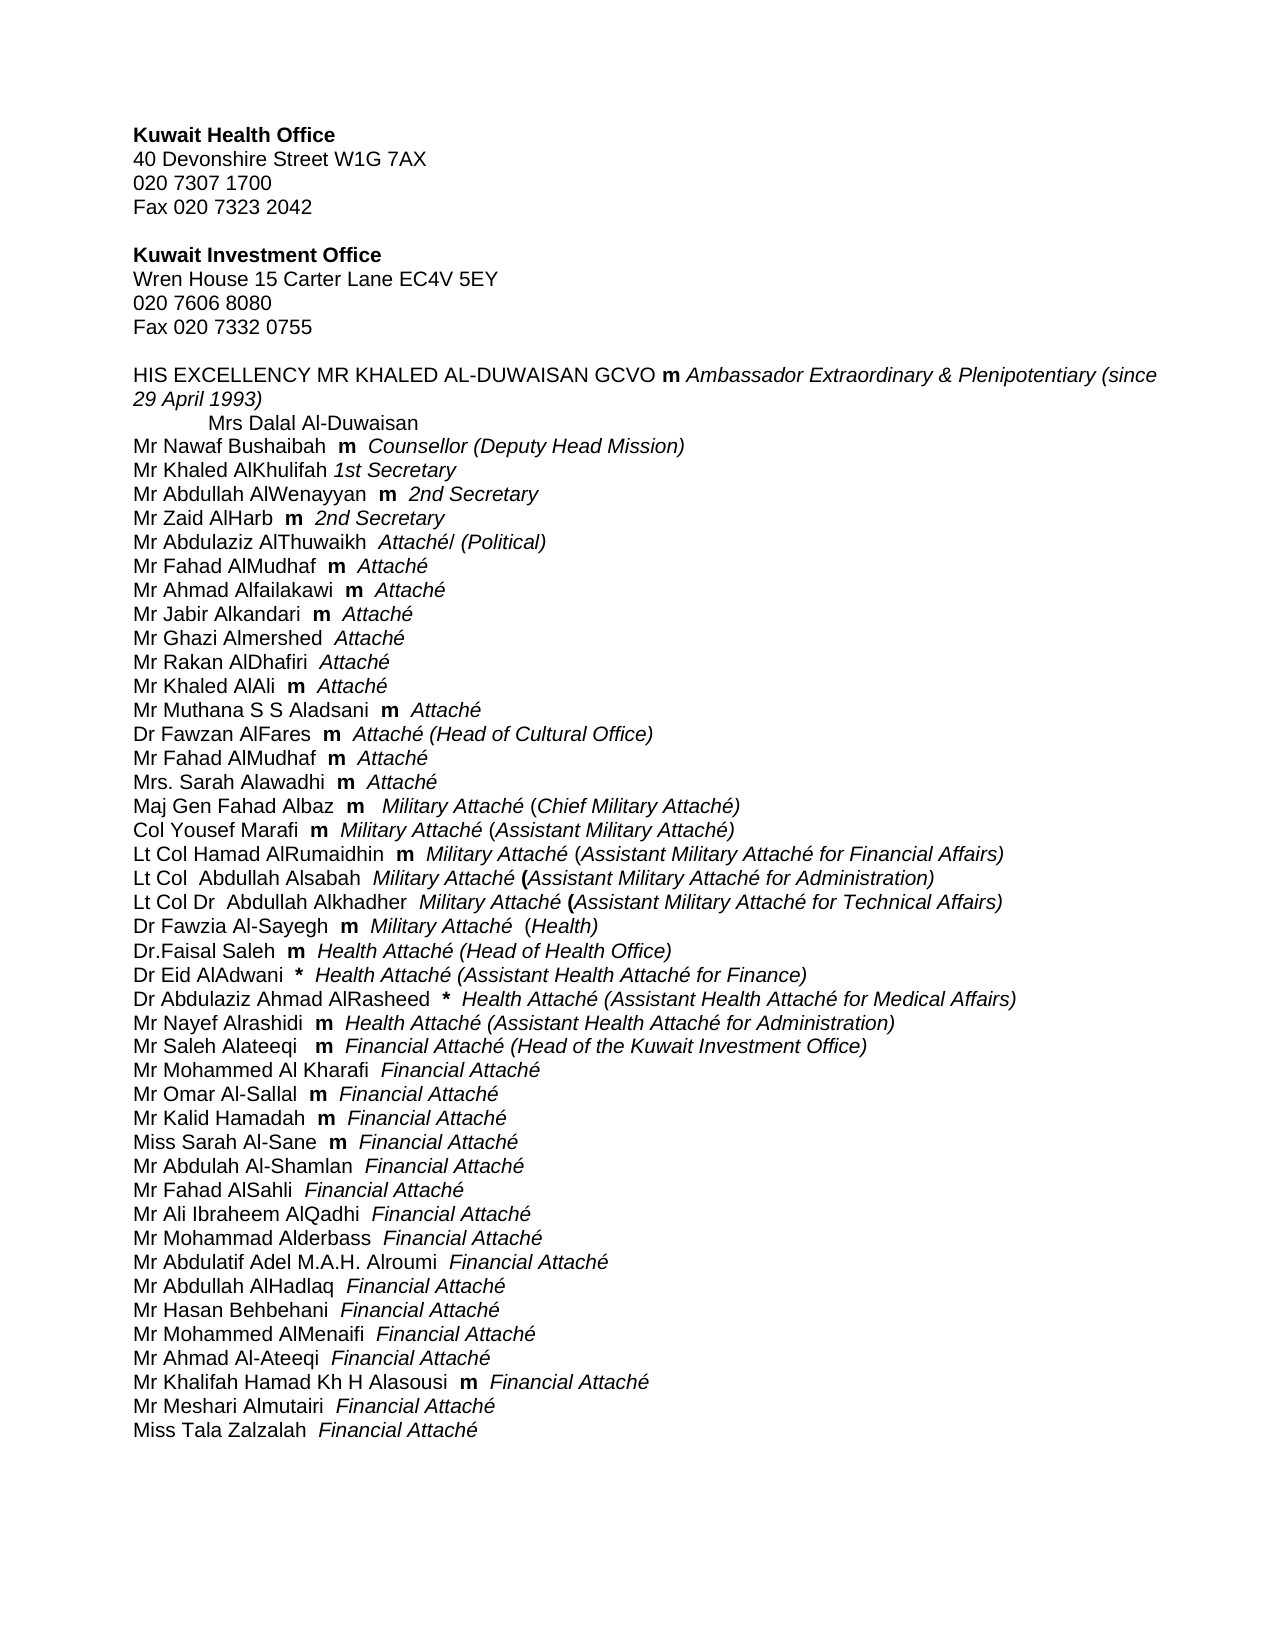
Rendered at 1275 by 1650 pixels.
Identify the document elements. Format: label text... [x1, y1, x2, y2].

text Mr Mohammad Alderbass Financial Attaché [133, 1226, 1181, 1250]
text Mr Saleh Alateeqi m Financial Attaché (Head of the Kuwait Investment Office) [133, 1034, 1181, 1058]
text Mr Zaid AlHarb m 2nd Secretary [133, 506, 1181, 530]
text Dr Eid AlAdwani * Health Attaché (Assistant Health Attaché for Finance) [133, 962, 1181, 986]
text Mr Nayef Alrashidi m Health Attaché (Assistant Health Attaché for Administration) [133, 1010, 1181, 1034]
text Mr Ahmad Alfailakawi m Attaché [133, 578, 1181, 602]
text Mr Ali Ibraheem AlQadhi Financial Attaché [133, 1202, 1181, 1226]
text Col Yousef Marafi m Military Attaché (Assistant Military Attaché) [133, 818, 1181, 842]
text Mr Mohammed Al Kharafi Financial Attaché [133, 1058, 1181, 1082]
text Lt Col Dr Abdullah Alkhadher Military Attaché (Assistant Military Attaché for Technical Affairs) [133, 889, 1181, 913]
text Miss Tala Zalzalah Financial Attaché [133, 1418, 1181, 1442]
text Mr Abdullah AlWenayyan m 2nd Secretary [133, 482, 1181, 506]
text Mr Abdulah Al-Shamlan Financial Attaché [133, 1154, 1181, 1178]
text Mr Nawaf Bushaibah m Counsellor (Deputy Head Mission) [133, 434, 1181, 458]
text Mr Fahad AlSahli Financial Attaché [133, 1178, 1181, 1202]
text Lt Col Hamad AlRumaidhin m Military Attaché (Assistant Military Attaché for Financial Affairs) [133, 842, 1181, 866]
text 020 7307 1700 [133, 171, 1181, 195]
text Kuwait Investment Office [133, 243, 1181, 267]
text Mr Khaled AlKhulifah 1st Secretary [133, 458, 1181, 482]
text Fax 020 7323 2042 [133, 195, 1181, 219]
text Mr Khalifah Hamad Kh H Alasousi m Financial Attaché [133, 1370, 1181, 1394]
text HIS EXCELLENCY MR KHALED AL-DUWAISAN GCVO m Ambassador Extraordinary & Plenipotentiary (since 29 April 1993) [133, 362, 1181, 410]
text Mr Muthana S S Aladsani m Attaché [133, 698, 1181, 722]
text Fax 020 7332 0755 [133, 314, 1181, 338]
text Mr Abdulaziz AlThuwaikh Attaché/ (Political) [133, 530, 1181, 554]
text Mr Ahmad Al-Ateeqi Financial Attaché [133, 1346, 1181, 1370]
text Dr Abdulaziz Ahmad AlRasheed * Health Attaché (Assistant Health Attaché for Medical Affairs) [133, 986, 1181, 1010]
text Mrs. Sarah Alawadhi m Attaché [133, 770, 1181, 794]
text Mr Rakan AlDhafiri Attaché [133, 650, 1181, 674]
text Maj Gen Fahad Albaz m Military Attaché (Chief Military Attaché) [133, 794, 1181, 818]
text Mr Fahad AlMudhaf m Attaché [133, 554, 1181, 578]
text Mr Hasan Behbehani Financial Attaché [133, 1298, 1181, 1322]
text 020 7606 8080 [133, 291, 1181, 314]
text Wren House 15 Carter Lane EC4V 5EY [133, 267, 1181, 291]
text Dr Fawzan AlFares m Attaché (Head of Cultural Office) [133, 722, 1181, 746]
text Mr Abdullah AlHadlaq Financial Attaché [133, 1274, 1181, 1298]
text Mr Mohammed AlMenaifi Financial Attaché [133, 1322, 1181, 1346]
text Mr Khaled AlAli m Attaché [133, 674, 1181, 698]
text Mr Abdulatif Adel M.A.H. Alroumi Financial Attaché [133, 1250, 1181, 1274]
text Miss Sarah Al-Sane m Financial Attaché [133, 1130, 1181, 1154]
text Mr Omar Al-Sallal m Financial Attaché [133, 1082, 1181, 1106]
text Mr Meshari Almutairi Financial Attaché [133, 1394, 1181, 1418]
text Dr.Faisal Saleh m Health Attaché (Head of Health Office) [133, 938, 1181, 962]
text 40 Devonshire Street W1G 7AX [133, 147, 1181, 171]
text Mr Ghazi Almershed Attaché [133, 626, 1181, 650]
text Dr Fawzia Al-Sayegh m Military Attaché (Health) [133, 913, 1181, 938]
text Mr Kalid Hamadah m Financial Attaché [133, 1106, 1181, 1130]
text Mr Fahad AlMudhaf m Attaché [133, 746, 1181, 770]
text Mr Jabir Alkandari m Attaché [133, 602, 1181, 626]
text Kuwait Health Office [133, 123, 1181, 147]
text Lt Col Abdullah Alsabah Military Attaché (Assistant Military Attaché for Administration) [133, 866, 1181, 889]
text Mrs Dalal Al-Duwaisan [133, 410, 1181, 434]
